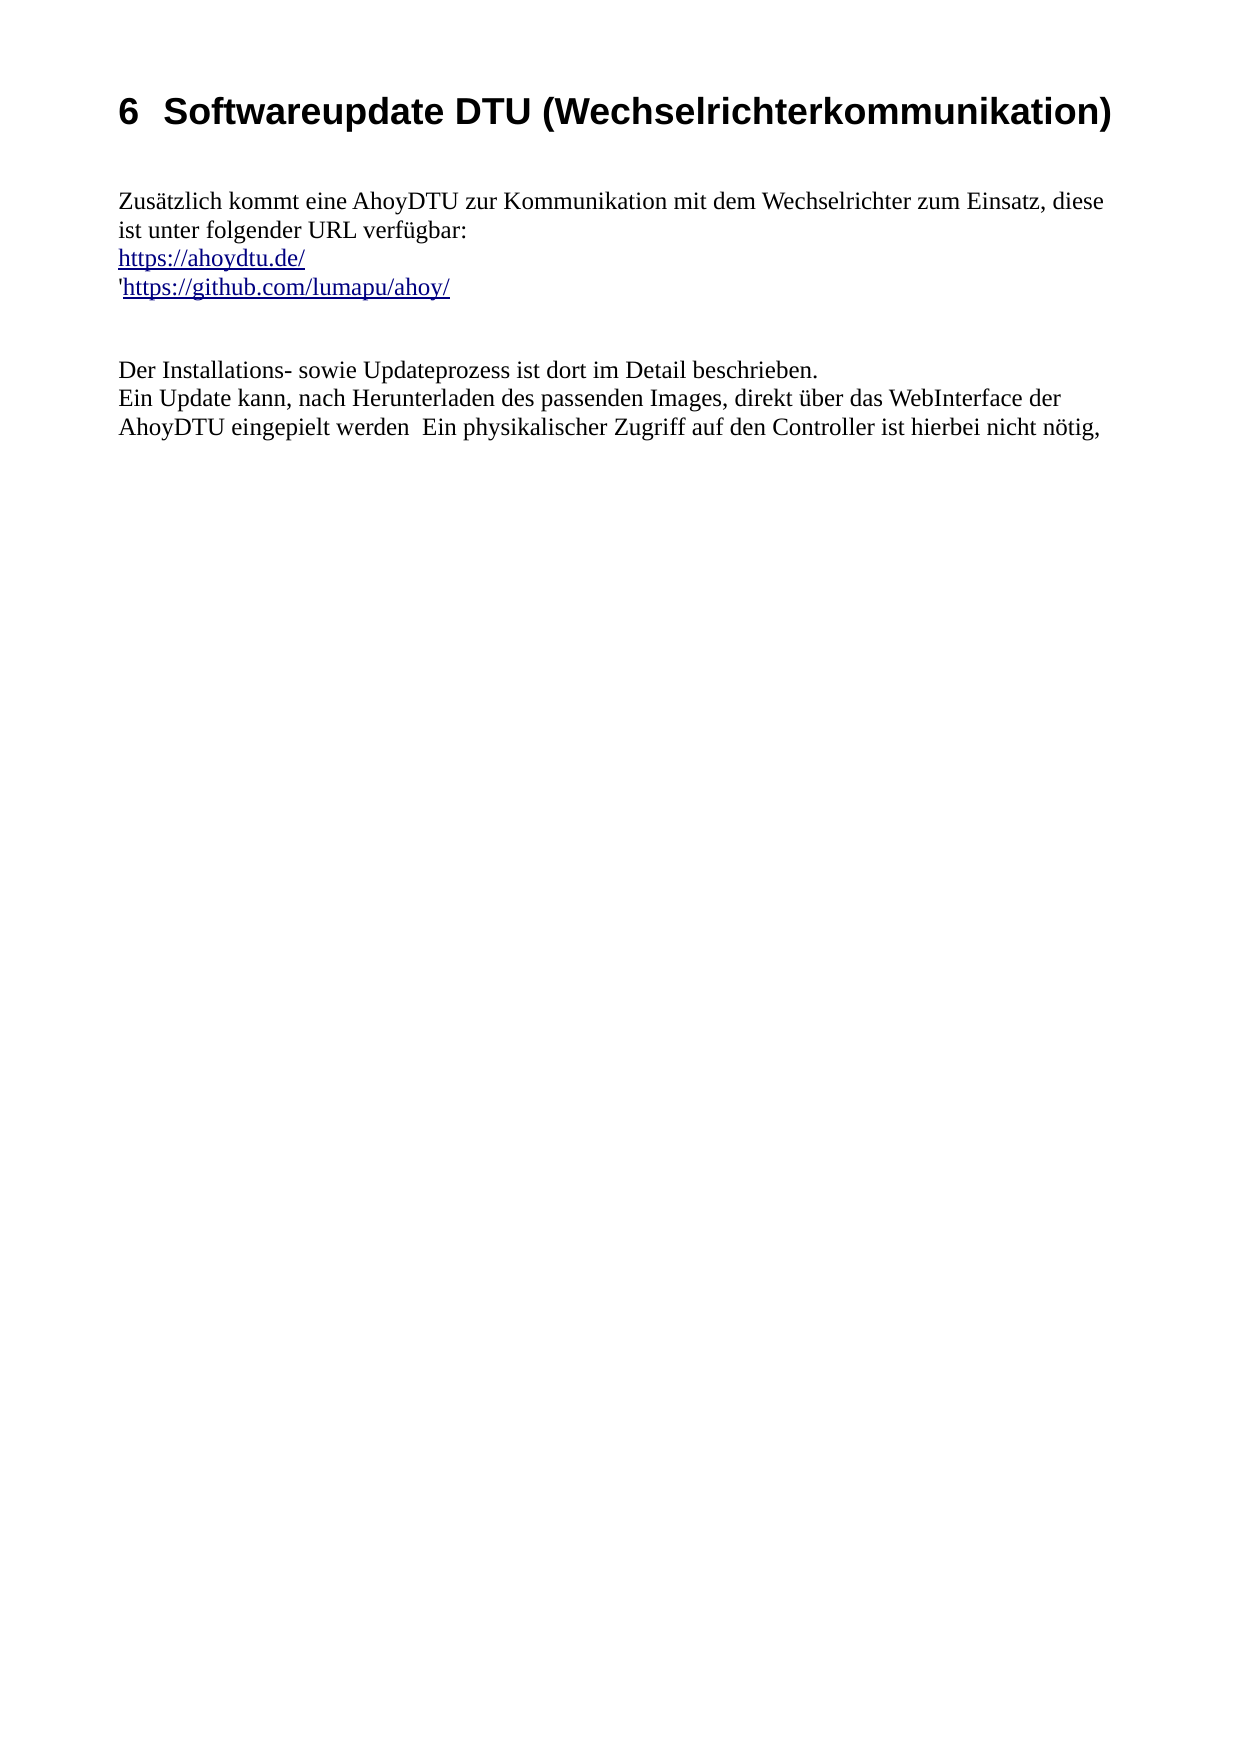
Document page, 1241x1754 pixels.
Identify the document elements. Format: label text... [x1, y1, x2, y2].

text Der Installations- sowie Updateprozess ist dort im Detail beschrieben. Ein Update kann, nach Herunterladen des passenden Images, direkt über das WebInterface der AhoyDTU eingepielt werden Ein physikalischer Zugriff auf den Controller ist hierbei nicht nötig, [118, 355, 1122, 441]
subtitle Softwareupdate DTU (Wechselrichterkommunikation) [118, 89, 1122, 132]
text Zusätzlich kommt eine AhoyDTU zur Kommunikation mit dem Wechselrichter zum Einsatz, diese ist unter folgender URL verfügbar: https://ahoydtu.de/ 'https://github.com/lumapu/ahoy/ [118, 186, 1122, 301]
